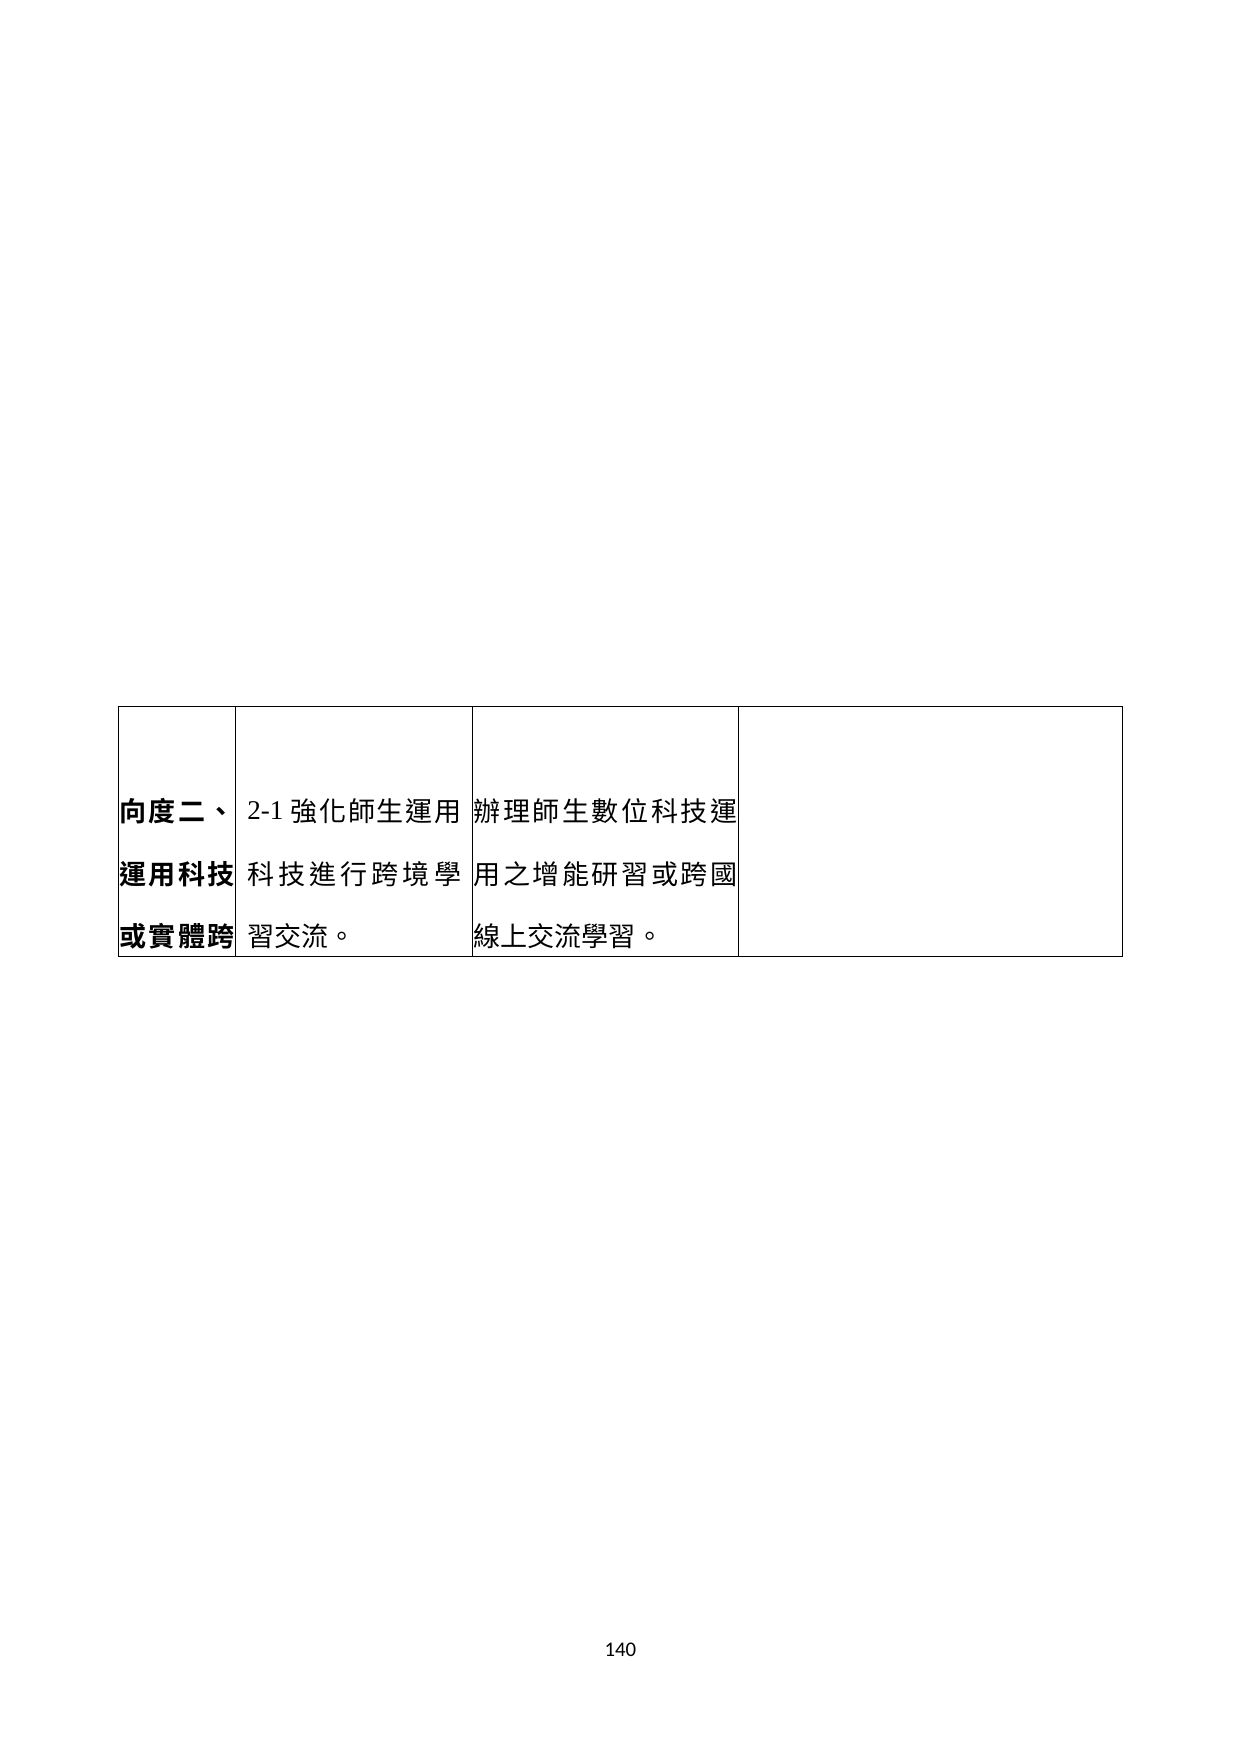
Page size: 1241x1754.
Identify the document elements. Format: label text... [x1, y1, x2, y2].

table_cell 辦理師生數位科技運用之增能研習或跨國線上交流學習。 [473, 707, 738, 956]
table_cell 2-1強化師生運用科技進行跨境學習交流。 [236, 707, 472, 956]
table_cell [739, 707, 1122, 956]
table_cell 向度二、運用科技或實體跨 [119, 707, 235, 956]
